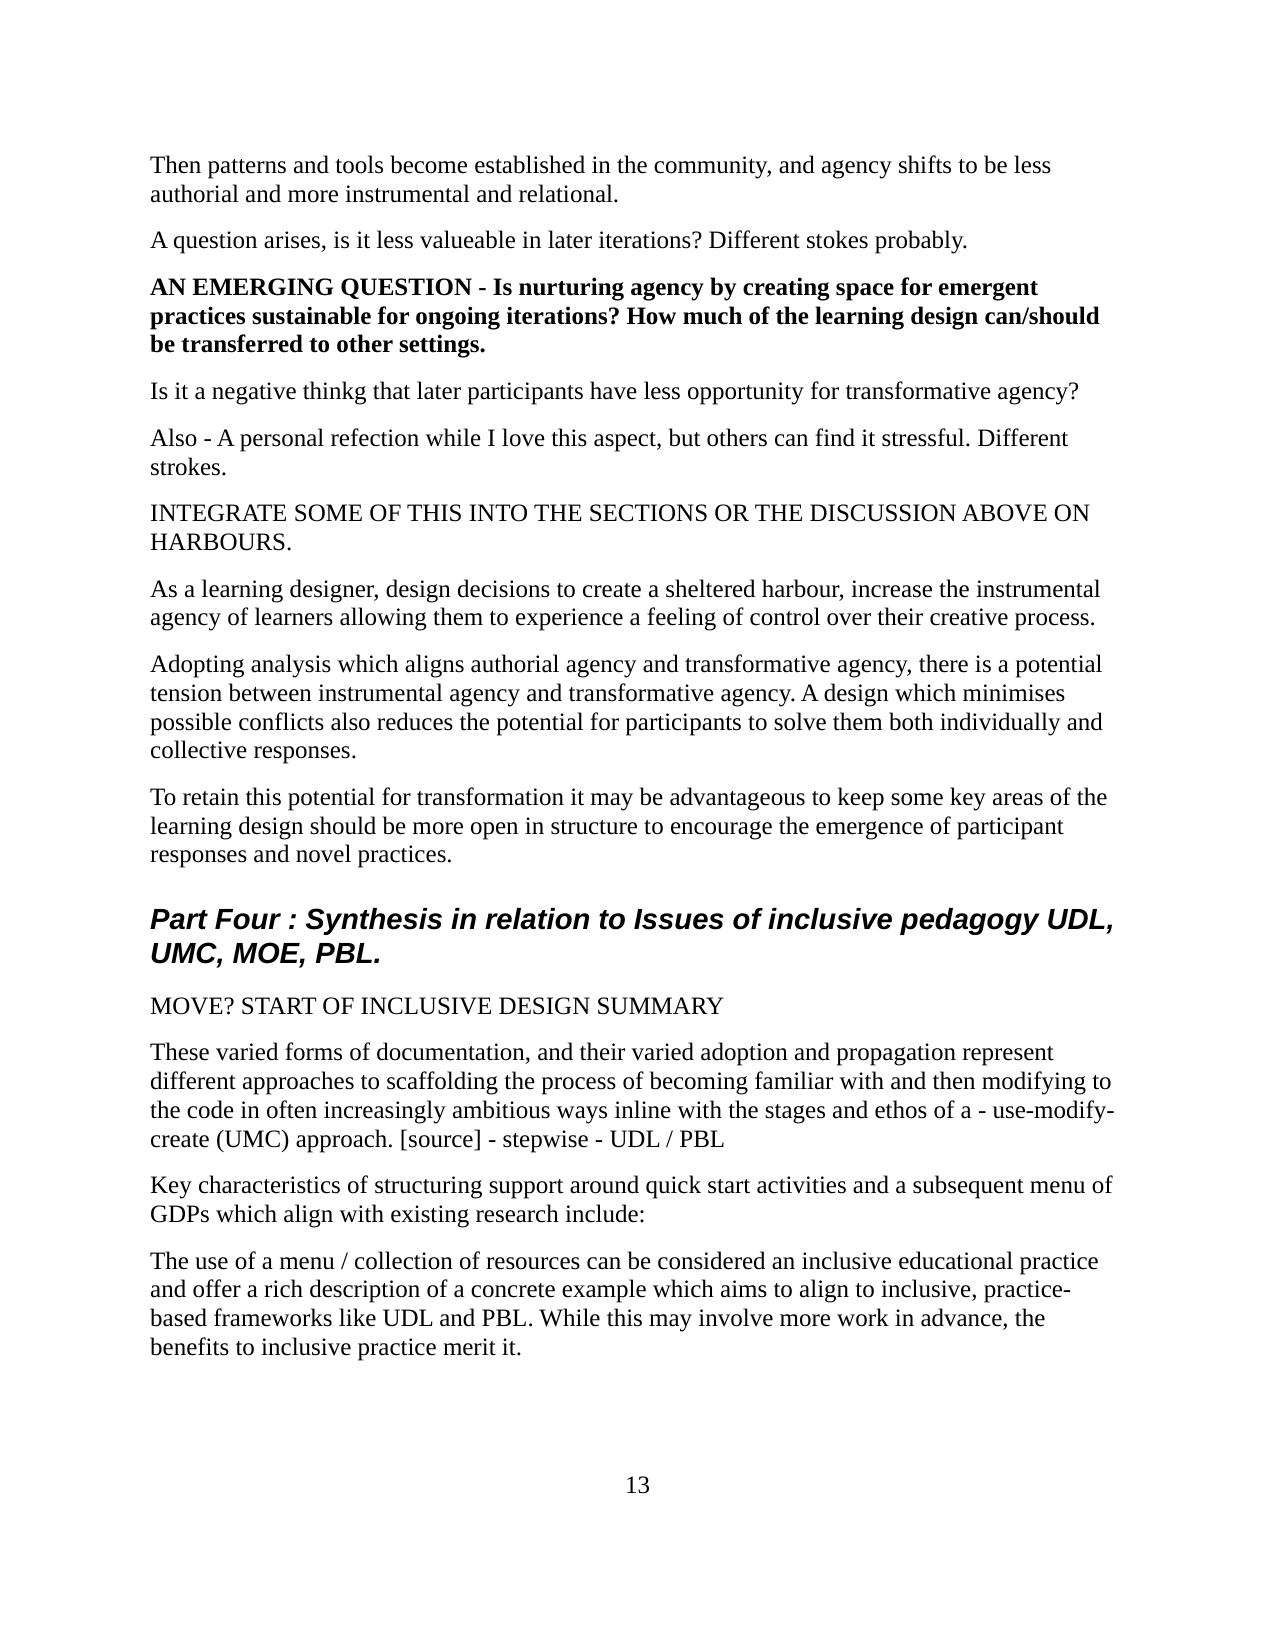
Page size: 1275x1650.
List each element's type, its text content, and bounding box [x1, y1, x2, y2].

text Key characteristics of structuring support around quick start activities and a subsequent menu of GDPs which align with existing research include: [150, 1170, 1125, 1228]
text Adopting analysis which aligns authorial agency and transformative agency, there is a potential tension between instrumental agency and transformative agency. A design which minimises possible conflicts also reduces the potential for participants to solve them both individually and collective responses. [150, 649, 1125, 764]
subtitle Part Four : Synthesis in relation to Issues of inclusive pedagogy UDL, UMC, MOE, PBL. [150, 902, 1125, 969]
text A question arises, is it less valueable in later iterations? Different stokes probably. [150, 225, 1125, 254]
text The use of a menu / collection of resources can be considered an inclusive educational practice and offer a rich description of a concrete example which aims to align to inclusive, practice-based frameworks like UDL and PBL. While this may involve more work in advance, the benefits to inclusive practice merit it. [150, 1246, 1125, 1361]
text To retain this potential for transformation it may be advantageous to keep some key areas of the learning design should be more open in structure to encourage the emergence of participant responses and novel practices. [150, 782, 1125, 868]
text As a learning designer, design decisions to create a sheltered harbour, increase the instrumental agency of learners allowing them to experience a feeling of control over their creative process. [150, 574, 1125, 631]
text AN EMERGING QUESTION - Is nurturing agency by creating space for emergent practices sustainable for ongoing iterations? How much of the learning design can/should be transferred to other settings. [150, 272, 1125, 358]
text Is it a negative thinkg that later participants have less opportunity for transformative agency? [150, 376, 1125, 405]
text MOVE? START OF INCLUSIVE DESIGN SUMMARY [150, 991, 1125, 1019]
text Also - A personal refection while I love this aspect, but others can find it stressful. Different strokes. [150, 423, 1125, 480]
text These varied forms of documentation, and their varied adoption and propagation represent different approaches to scaffolding the process of becoming familiar with and then modifying to the code in often increasingly ambitious ways inline with the stages and ethos of a - use-modify-create (UMC) approach. [source] - stepwise - UDL / PBL [150, 1037, 1125, 1152]
text Then patterns and tools become established in the community, and agency shifts to be less authorial and more instrumental and relational. [150, 150, 1125, 207]
text INTEGRATE SOME OF THIS INTO THE SECTIONS OR THE DISCUSSION ABOVE ON HARBOURS. [150, 498, 1125, 556]
